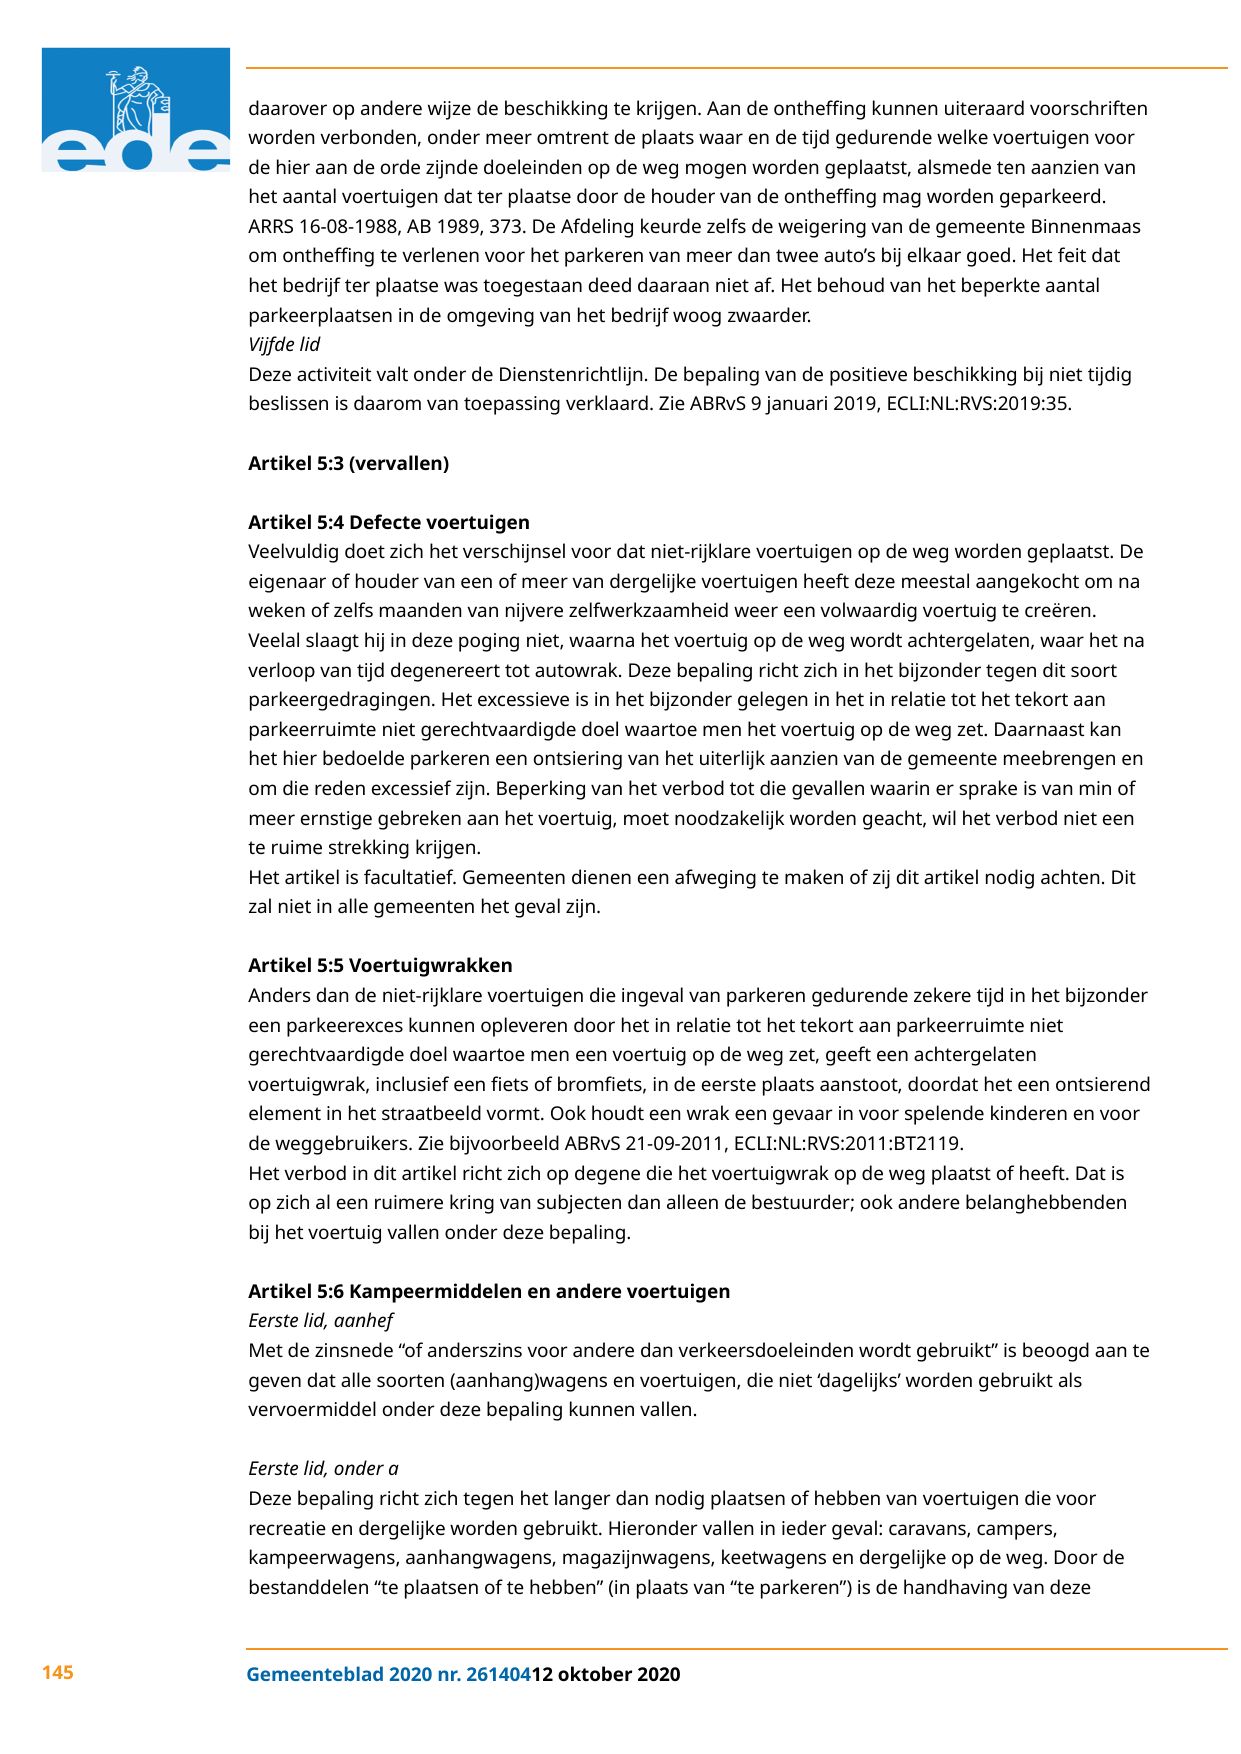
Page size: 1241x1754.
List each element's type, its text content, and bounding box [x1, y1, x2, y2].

text Artikel 5:6 Kampeermiddelen en andere voertuigen [248, 1278, 1152, 1304]
text daarover op andere wijze de beschikking te krijgen. Aan de ontheffing kunnen uiteraard voorschriften worden verbonden, onder meer omtrent de plaats waar en de tijd gedurende welke voertuigen voor de hier aan de orde zijnde doeleinden op de weg mogen worden geplaatst, alsmede ten aanzien van het aantal voertuigen dat ter plaatse door de houder van de ontheffing mag worden geparkeerd. [248, 95, 1152, 209]
text Veelvuldig doet zich het verschijnsel voor dat niet-rijklare voertuigen op de weg worden geplaatst. De eigenaar of houder van een of meer van dergelijke voertuigen heeft deze meestal aangekocht om na weken of zelfs maanden van nijvere zelfwerkzaamheid weer een volwaardig voertuig te creëren. Veelal slaagt hij in deze poging niet, waarna het voertuig op de weg wordt achtergelaten, waar het na verloop van tijd degenereert tot autowrak. Deze bepaling richt zich in het bijzonder tegen dit soort parkeergedragingen. Het excessieve is in het bijzonder gelegen in het in relatie tot het tekort aan parkeerruimte niet gerechtvaardigde doel waartoe men het voertuig op de weg zet. Daarnaast kan het hier bedoelde parkeren een ontsiering van het uiterlijk aanzien van de gemeente meebrengen en om die reden excessief zijn. Beperking van het verbod tot die gevallen waarin er sprake is van min of meer ernstige gebreken aan het voertuig, moet noodzakelijk worden geacht, wil het verbod niet een te ruime strekking krijgen. [248, 538, 1152, 860]
text Eerste lid, aanhef [248, 1308, 1152, 1333]
text Artikel 5:5 Voertuigwrakken [248, 953, 1152, 978]
text Anders dan de niet-rijklare voertuigen die ingeval van parkeren gedurende zekere tijd in het bijzonder een parkeerexces kunnen opleveren door het in relatie tot het tekort aan parkeerruimte niet gerechtvaardigde doel waartoe men een voertuig op de weg zet, geeft een achtergelaten voertuigwrak, inclusief een fiets of bromfiets, in de eerste plaats aanstoot, doordat het een ontsierend element in het straatbeeld vormt. Ook houdt een wrak een gevaar in voor spelende kinderen en voor de weggebruikers. Zie bijvoorbeeld ABRvS 21-09-2011, ECLI:NL:RVS:2011:BT2119. [248, 982, 1152, 1156]
text Het verbod in dit artikel richt zich op degene die het voertuigwrak op de weg plaatst of heeft. Dat is op zich al een ruimere kring van subjecten dan alleen de bestuurder; ook andere belanghebbenden bij het voertuig vallen onder deze bepaling. [248, 1160, 1152, 1245]
text Artikel 5:3 (vervallen) [248, 450, 1152, 476]
text Deze activiteit valt onder de Dienstenrichtlijn. De bepaling van de positieve beschikking bij niet tijdig beslissen is daarom van toepassing verklaard. Zie ABRvS 9 januari 2019, ECLI:NL:RVS:2019:35. [248, 361, 1152, 416]
text Vijfde lid [248, 331, 1152, 357]
text Eerste lid, onder a [248, 1456, 1152, 1481]
text Artikel 5:4 Defecte voertuigen [248, 509, 1152, 535]
picture [41, 47, 231, 172]
text ARRS 16-08-1988, AB 1989, 373. De Afdeling keurde zelfs de weigering van de gemeente Binnenmaas om ontheffing te verlenen voor het parkeren van meer dan twee auto’s bij elkaar goed. Het feit dat het bedrijf ter plaatse was toegestaan deed daaraan niet af. Het behoud van het beperkte aantal parkeerplaatsen in de omgeving van het bedrijf woog zwaarder. [248, 213, 1152, 328]
text Deze bepaling richt zich tegen het langer dan nodig plaatsen of hebben van voertuigen die voor recreatie en dergelijke worden gebruikt. Hieronder vallen in ieder geval: caravans, campers, kampeerwagens, aanhangwagens, magazijnwagens, keetwagens en dergelijke op de weg. Door de bestanddelen “te plaatsen of te hebben” (in plaats van “te parkeren”) is de handhaving van deze [248, 1485, 1152, 1600]
text Met de zinsnede “of anderszins voor andere dan verkeersdoeleinden wordt gebruikt” is beoogd aan te geven dat alle soorten (aanhang)wagens en voertuigen, die niet ‘dagelijks’ worden gebruikt als vervoermiddel onder deze bepaling kunnen vallen. [248, 1337, 1152, 1422]
text Het artikel is facultatief. Gemeenten dienen een afweging te maken of zij dit artikel nodig achten. Dit zal niet in alle gemeenten het geval zijn. [248, 864, 1152, 919]
